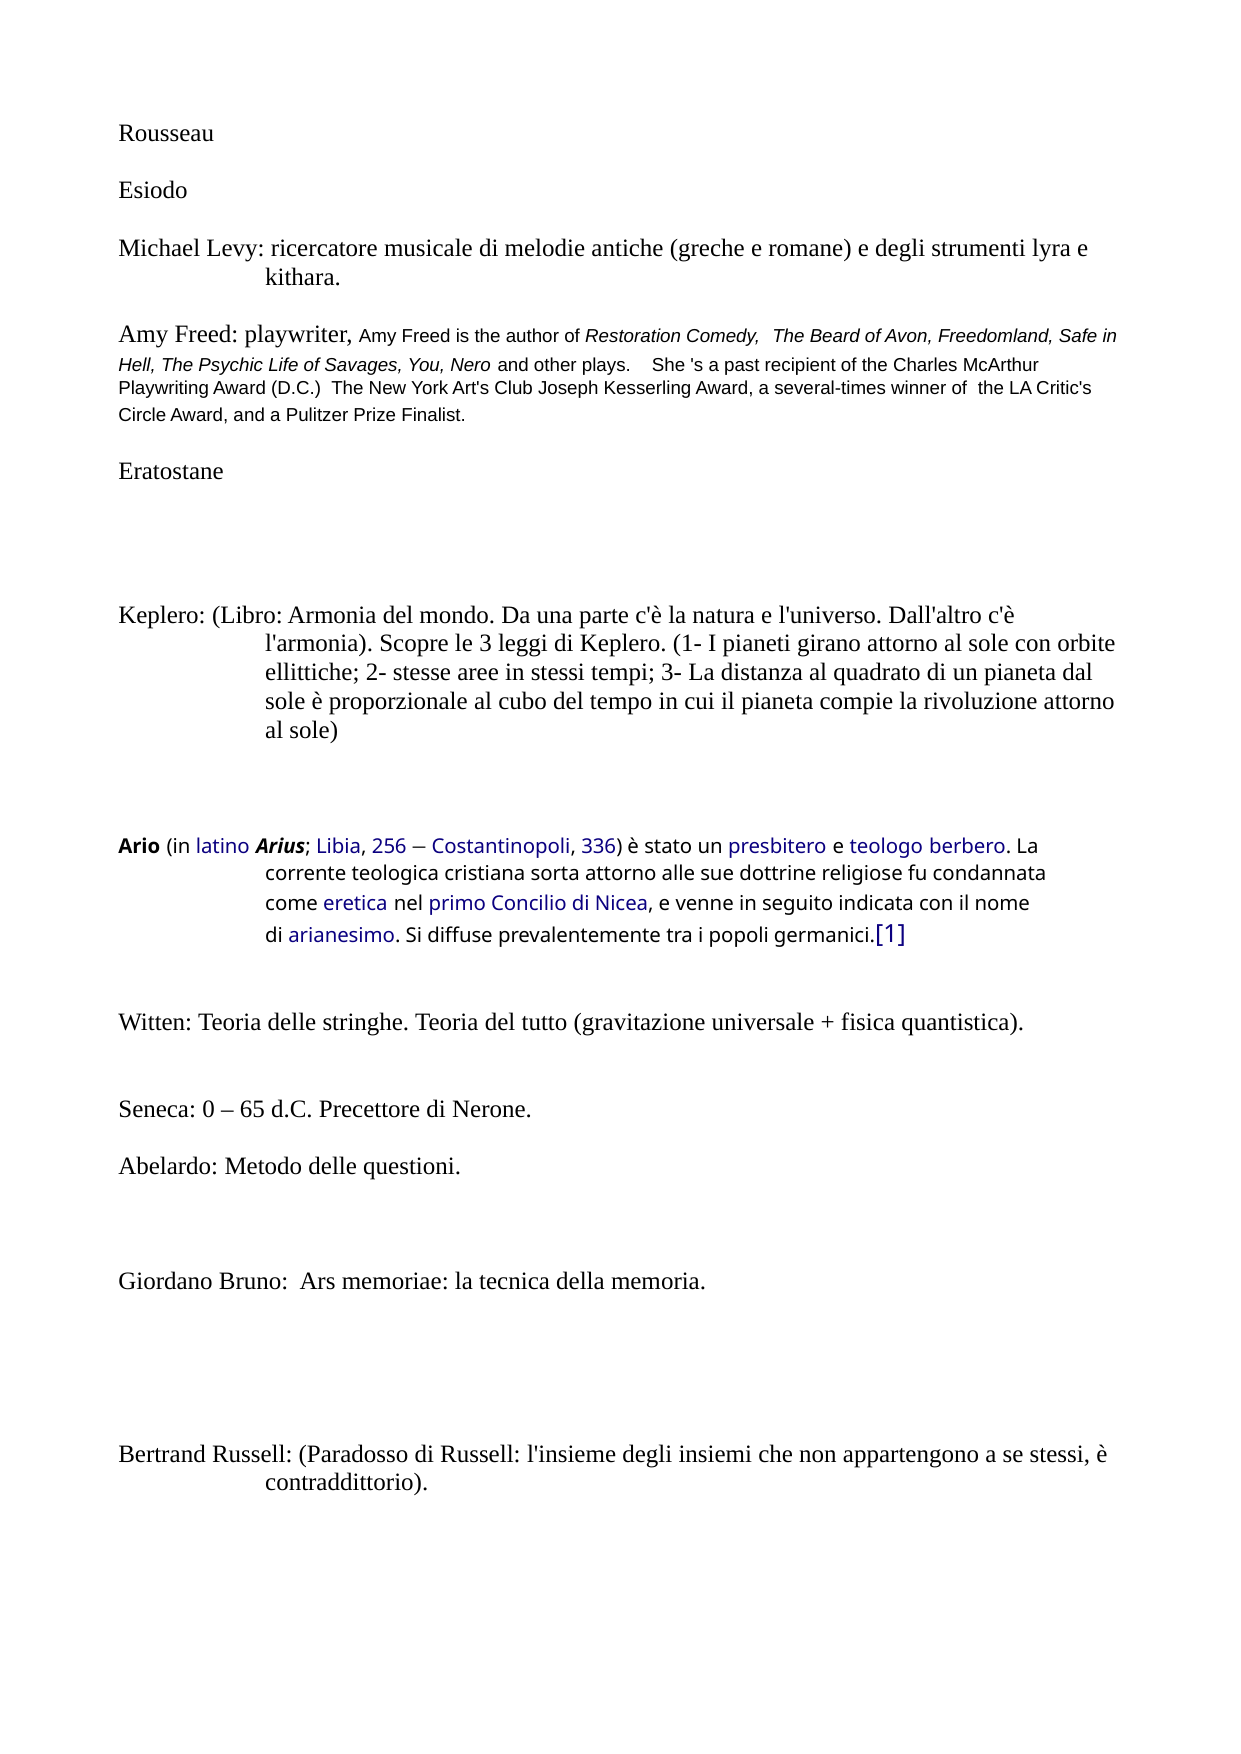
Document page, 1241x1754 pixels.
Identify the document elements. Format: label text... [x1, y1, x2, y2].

text Witten: Teoria delle stringhe. Teoria del tutto (gravitazione universale + fisica quantistica). [118, 1007, 1122, 1036]
text Esiodo [118, 176, 1122, 204]
text Rousseau [118, 118, 1122, 147]
text Keplero: (Libro: Armonia del mondo. Da una parte c'è la natura e l'universo. Dall'altro c'è l'armonia). Scopre le 3 leggi di Keplero. (1- I pianeti girano attorno al sole con orbite ellittiche; 2- stesse aree in stessi tempi; 3- La distanza al quadrato di un pianeta dal sole è proporzionale al cubo del tempo in cui il pianeta compie la rivoluzione attorno al sole) [118, 600, 1122, 743]
text Amy Freed: playwriter, Amy Freed is the author of Restoration Comedy, The Beard of Avon, Freedomland, Safe in Hell, The Psychic Life of Savages, You, Nero and other plays. She 's a past recipient of the Charles McArthur Playwriting Award (D.C.) The New York Art's Club Joseph Kesserling Award, a several-times winner of the LA Critic's Circle Award, and a Pulitzer Prize Finalist. [118, 319, 1122, 427]
text Giordano Bruno: Ars memoriae: la tecnica della memoria. [118, 1266, 1122, 1295]
text Ario (in latino Arius; Libia, 256 – Costantinopoli, 336) è stato un presbitero e teologo berbero. La corrente teologica cristiana sorta attorno alle sue dottrine religiose fu condannata come eretica nel primo Concilio di Nicea, e venne in seguito indicata con il nome di arianesimo. Si diffuse prevalentemente tra i popoli germanici.[1] [118, 830, 1122, 950]
text Michael Levy: ricercatore musicale di melodie antiche (greche e romane) e degli strumenti lyra e kithara. [118, 233, 1122, 291]
text Bertrand Russell: (Paradosso di Russell: l'insieme degli insiemi che non appartengono a se stessi, è contraddittorio). [118, 1439, 1122, 1496]
text Seneca: 0 – 65 d.C. Precettore di Nerone. [118, 1094, 1122, 1122]
text Eratostane [118, 456, 1122, 485]
text Abelardo: Metodo delle questioni. [118, 1151, 1122, 1180]
